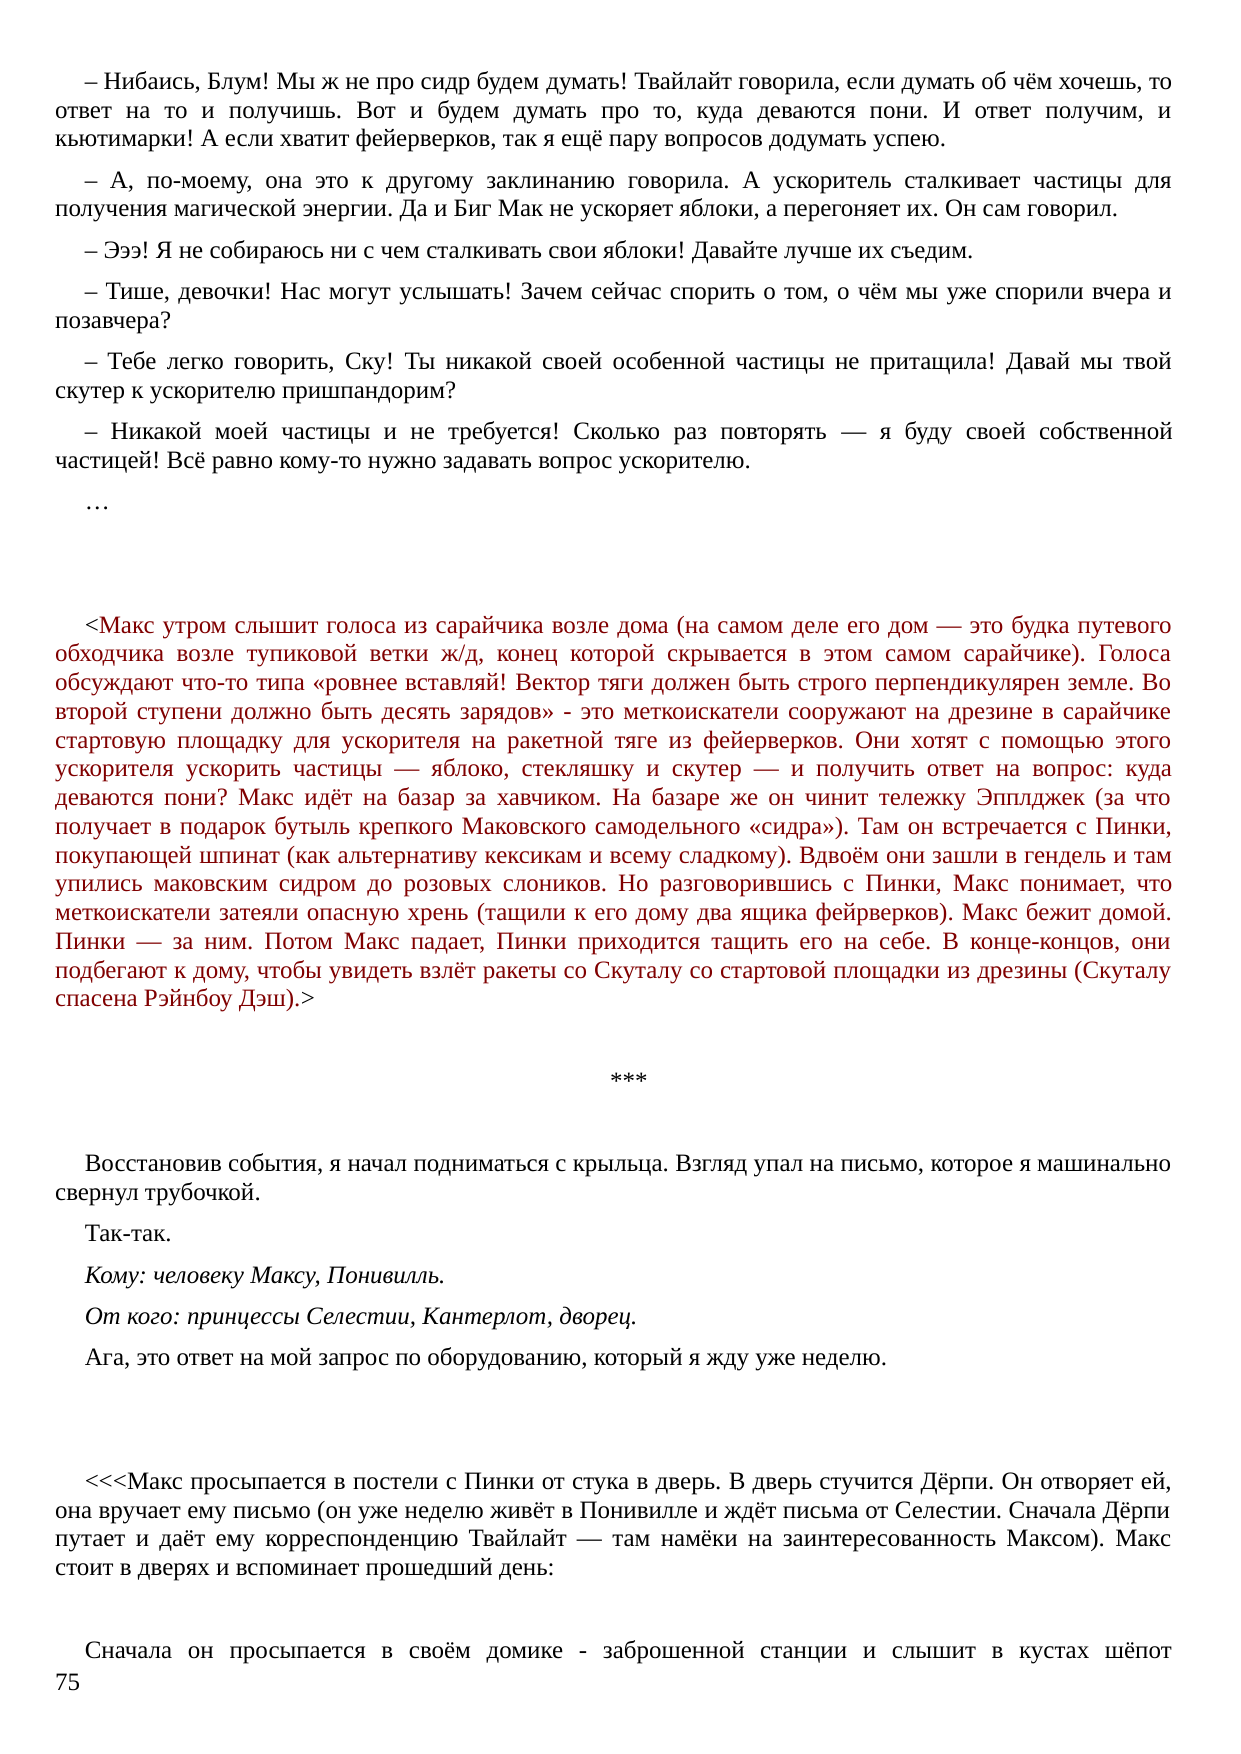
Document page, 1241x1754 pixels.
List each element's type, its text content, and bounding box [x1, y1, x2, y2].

text Сначала он просыпается в своём домике - заброшенной станции и слышит в кустах шёпот [55, 1635, 1173, 1663]
text – Тебе легко говорить, Ску! Ты никакой своей особенной частицы не притащила! Давай мы твой скутер к ускорителю пришпандорим? [55, 346, 1173, 403]
text – Нибаись, Блум! Мы ж не про сидр будем думать! Твайлайт говорила, если думать об чём хочешь, то ответ на то и получишь. Вот и будем думать про то, куда деваются пони. И ответ получим, и кьютимарки! А если хватит фейерверков, так я ещё пару вопросов додумать успею. [55, 66, 1173, 152]
text – Эээ! Я не собираюсь ни с чем сталкивать свои яблоки! Давайте лучше их съедим. [55, 235, 1173, 263]
text Кому: человеку Максу, Понивилль. [55, 1260, 1173, 1288]
text От кого: принцессы Селестии, Кантерлот, дворец. [55, 1301, 1173, 1330]
text <Макс утром слышит голоса из сарайчика возле дома (на самом деле его дом — это будка путевого обходчика возле тупиковой ветки ж/д, конец которой скрывается в этом самом сарайчике). Голоса обсуждают что-то типа «ровнее вставляй! Вектор тяги должен быть строго перпендикулярен земле. Во второй ступени должно быть десять зарядов» - это меткоискатели сооружают на дрезине в сарайчике стартовую площадку для ускорителя на ракетной тяге из фейерверков. Они хотят с помощью этого ускорителя ускорить частицы — яблоко, стекляшку и скутер — и получить ответ на вопрос: куда деваются пони? Макс идёт на базар за хавчиком. На базаре же он чинит тележку Эпплджек (за что получает в подарок бутыль крепкого Маковского самодельного «сидра»). Там он встречается с Пинки, покупающей шпинат (как альтернативу кексикам и всему сладкому). Вдвоём они зашли в гендель и там упились маковским сидром до розовых слоников. Но разговорившись с Пинки, Макс понимает, что меткоискатели затеяли опасную хрень (тащили к его дому два ящика фейрверков). Макс бежит домой. Пинки — за ним. Потом Макс падает, Пинки приходится тащить его на себе. В конце-концов, они подбегают к дому, чтобы увидеть взлёт ракеты со Скуталу со стартовой площадки из дрезины (Скуталу спасена Рэйнбоу Дэш).> [55, 610, 1173, 1012]
text *** [55, 1066, 1173, 1095]
text Ага, это ответ на мой запрос по оборудованию, который я жду уже неделю. [55, 1342, 1173, 1371]
text – Тише, девочки! Нас могут услышать! Зачем сейчас спорить о том, о чём мы уже спорили вчера и позавчера? [55, 276, 1173, 333]
text – А, по-моему, она это к другому заклинанию говорила. А ускоритель сталкивает частицы для получения магической энергии. Да и Биг Мак не ускоряет яблоки, а перегоняет их. Он сам говорил. [55, 165, 1173, 222]
text – Никакой моей частицы и не требуется! Сколько раз повторять — я буду своей собственной частицей! Всё равно кому-то нужно задавать вопрос ускорителю. [55, 416, 1173, 473]
text … [55, 486, 1173, 515]
text <<<Макс просыпается в постели с Пинки от стука в дверь. В дверь стучится Дёрпи. Он отворяет ей, она вручает ему письмо (он уже неделю живёт в Понивилле и ждёт письма от Селестии. Сначала Дёрпи путает и даёт ему корреспонденцию Твайлайт — там намёки на заинтересованность Максом). Макс стоит в дверях и вспоминает прошедший день: [55, 1466, 1173, 1581]
text Так-так. [55, 1218, 1173, 1247]
text Восстановив события, я начал подниматься с крыльца. Взгляд упал на письмо, которое я машинально свернул трубочкой. [55, 1148, 1173, 1206]
